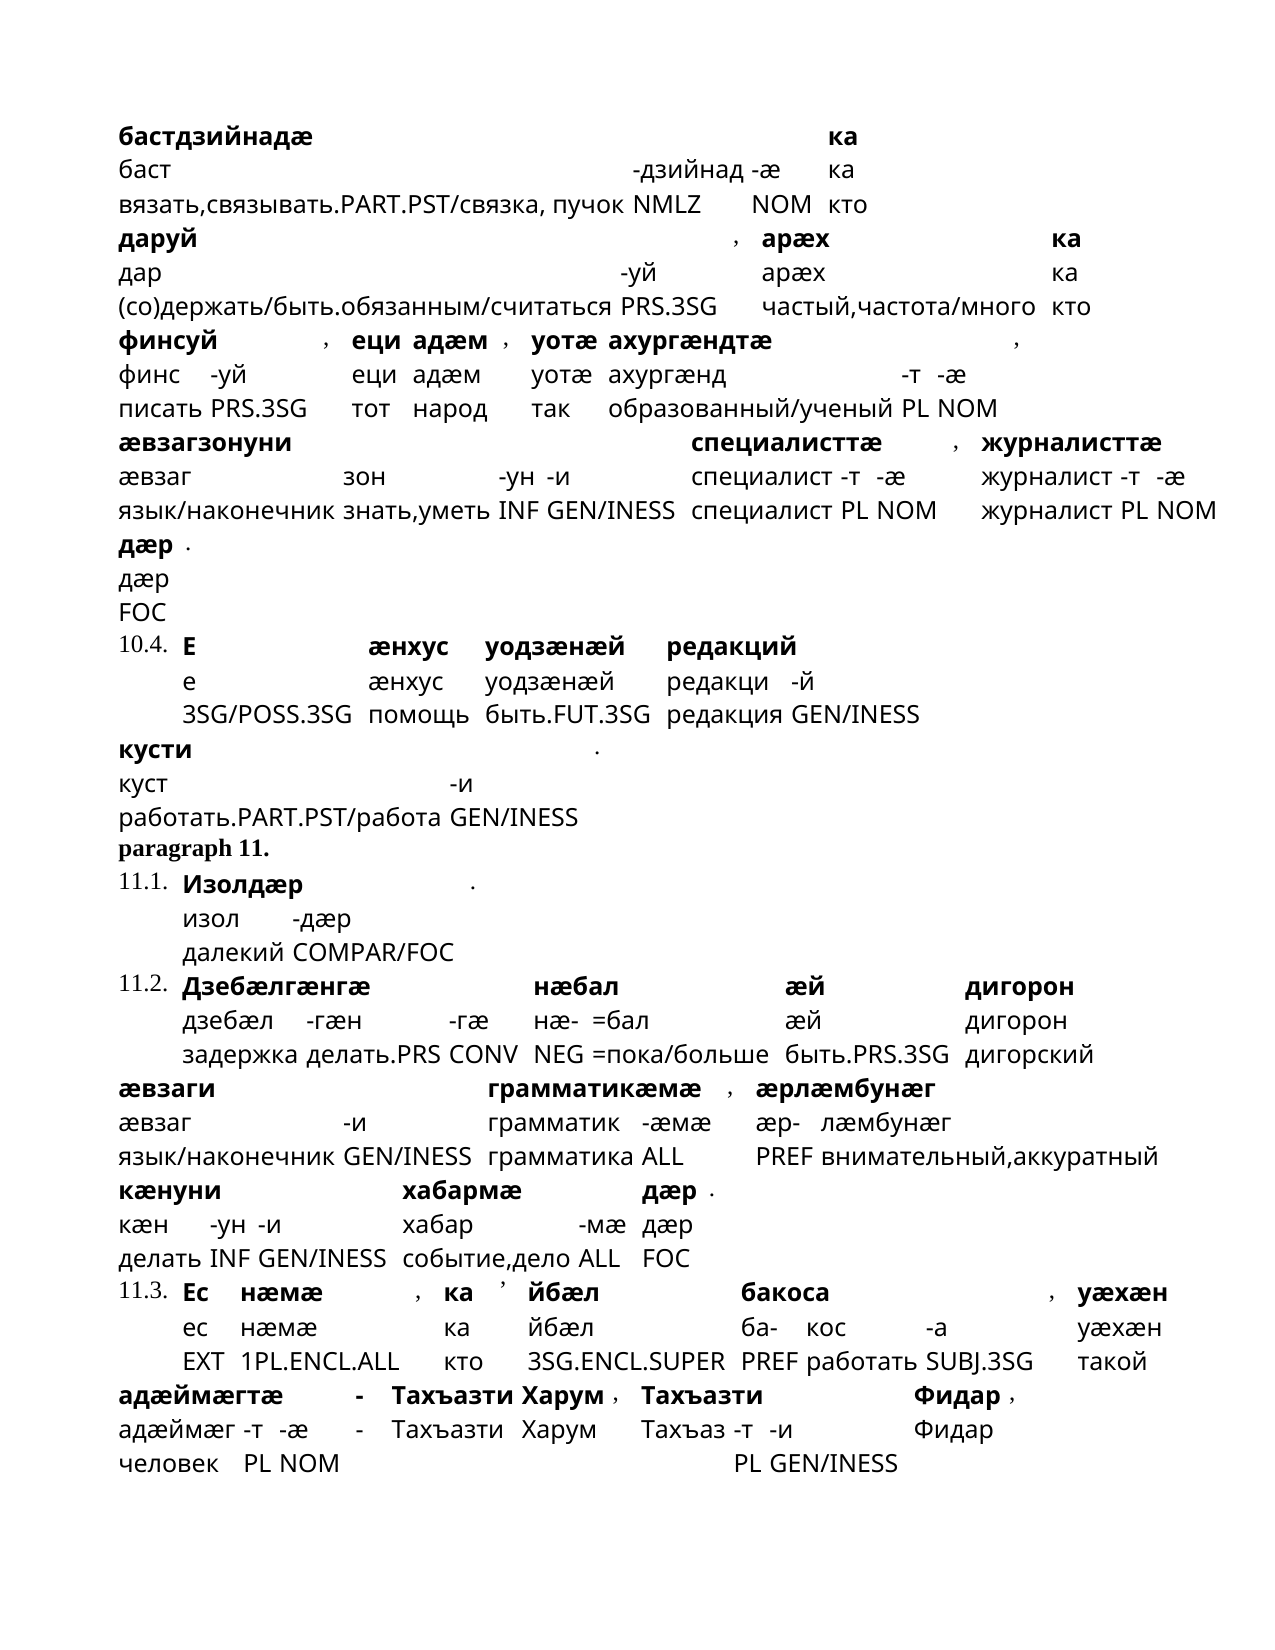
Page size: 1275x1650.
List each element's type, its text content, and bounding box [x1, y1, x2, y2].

text Тахъазти [391, 1411, 504, 1445]
text -æ [876, 459, 938, 493]
text лæмбунæг [821, 1105, 1159, 1139]
text -и [546, 459, 676, 493]
text Фидар [914, 1377, 1001, 1411]
text изол [182, 900, 284, 934]
text адæм [412, 357, 488, 391]
text бастдзийнадæ [118, 118, 820, 152]
text ахургæнд [608, 357, 893, 391]
text ка [443, 1309, 484, 1343]
text æй [784, 968, 957, 1003]
text (со)держать/быть.обязанным/считаться [118, 288, 613, 322]
text частый,частота/много [761, 288, 1036, 322]
text CONV [448, 1037, 518, 1071]
text делать.PRS [306, 1037, 441, 1071]
text дæр [118, 527, 177, 561]
text Тахъазти [391, 1377, 514, 1411]
text - [355, 1411, 376, 1445]
text йбæл [527, 1275, 733, 1309]
text -дзийнад [632, 152, 744, 186]
text еци [351, 357, 397, 391]
text уотæ [531, 357, 593, 391]
text FOC [642, 1241, 693, 1275]
text COMPAR/FOC [292, 934, 454, 968]
text -й [791, 663, 920, 697]
text INF [498, 493, 539, 527]
text адæймæгтæ [118, 1377, 348, 1411]
text NOM [1156, 493, 1217, 527]
text GEN/INESS [258, 1241, 387, 1275]
text адæймæг [118, 1411, 236, 1445]
text -и [769, 1411, 898, 1445]
text æрлæмбунæг [755, 1071, 1167, 1105]
text Тахъаз [641, 1411, 726, 1445]
text помощь [368, 697, 470, 731]
text дигорский [965, 1037, 1094, 1071]
text дигорон [965, 968, 1102, 1003]
text PREF [755, 1139, 813, 1173]
text ALL [578, 1241, 627, 1275]
text -ун [498, 459, 539, 493]
text работать [806, 1343, 918, 1377]
text -уй [210, 357, 308, 391]
text PRS.3SG [210, 391, 308, 425]
text ка [443, 1275, 491, 1309]
text -т [1120, 459, 1148, 493]
text -дæр [292, 900, 454, 934]
text образованный/ученый [608, 391, 893, 425]
text внимательный,аккуратный [821, 1139, 1159, 1173]
text GEN/INESS [343, 1139, 472, 1173]
text -уй [620, 254, 718, 288]
text -æ [1156, 459, 1217, 493]
text -мæ [578, 1207, 627, 1241]
text æвзаги [118, 1071, 480, 1105]
text арæх [761, 254, 1036, 288]
text -ун [209, 1207, 250, 1241]
text дзебæл [182, 1003, 298, 1037]
text PRS.3SG [620, 288, 718, 322]
text -а [926, 1309, 1034, 1343]
text 11.2. [118, 968, 174, 997]
text æвзагзонуни [118, 425, 683, 459]
text журналисттæ [981, 425, 1225, 459]
text грамматика [487, 1139, 634, 1173]
text еци [351, 322, 405, 357]
text GEN/INESS [449, 799, 579, 833]
text , [323, 322, 344, 351]
text . [185, 527, 206, 556]
text 3SG/POSS.3SG [182, 697, 353, 731]
text æй [784, 1003, 950, 1037]
text 11.3. [118, 1275, 174, 1304]
text æвзаг [118, 1105, 335, 1139]
text Тахъазти [641, 1377, 906, 1411]
text Фидар [914, 1411, 994, 1445]
text вязать,связывать.PART.PST/связка, пучок [118, 186, 625, 220]
text грамматикæмæ [487, 1071, 719, 1105]
text , [1049, 1275, 1070, 1304]
text быть.PRS.3SG [784, 1037, 950, 1071]
text FOC [118, 595, 170, 629]
text PL [840, 493, 869, 527]
text ба- [741, 1309, 798, 1343]
text знать,уметь [343, 493, 491, 527]
text уотæ [531, 322, 600, 357]
text адæм [412, 322, 495, 357]
text =бал [592, 1003, 769, 1037]
text кæн [118, 1207, 202, 1241]
text кто [443, 1343, 484, 1377]
text -æ [751, 152, 813, 186]
text даруй [118, 220, 725, 254]
text NOM [279, 1445, 340, 1479]
text PL [733, 1445, 762, 1479]
text журналист [981, 493, 1113, 527]
text кто [828, 186, 868, 220]
text ALL [642, 1139, 712, 1173]
text NOM [937, 391, 998, 425]
text е [182, 663, 353, 697]
text NMLZ [632, 186, 744, 220]
text ахургæндтæ [608, 322, 1006, 357]
text редакций [666, 629, 928, 663]
text -т [243, 1411, 271, 1445]
text , [727, 1071, 748, 1099]
text , [953, 425, 974, 453]
text PL [1120, 493, 1148, 527]
text нæмæ [240, 1309, 400, 1343]
text кæнуни [118, 1173, 394, 1207]
text ка [1051, 220, 1099, 254]
text редакци [666, 663, 783, 697]
text дæр [118, 561, 170, 595]
text NEG [533, 1037, 584, 1071]
text нæ- [533, 1003, 584, 1037]
text специалисттæ [691, 425, 945, 459]
text PL [243, 1445, 271, 1479]
text INF [209, 1241, 250, 1275]
text ка [828, 118, 876, 152]
text -т [901, 357, 929, 391]
text . [594, 731, 615, 760]
text -гæ [448, 1003, 518, 1037]
text , [1013, 322, 1034, 351]
text ’ [499, 1275, 520, 1304]
text , [415, 1275, 436, 1304]
text кто [1051, 288, 1092, 322]
text GEN/INESS [791, 697, 920, 731]
text кос [806, 1309, 918, 1343]
text грамматик [487, 1105, 634, 1139]
text так [531, 391, 593, 425]
text хабар [402, 1207, 571, 1241]
text народ [412, 391, 488, 425]
text нæмæ [240, 1275, 407, 1309]
text ка [828, 152, 868, 186]
text paragraph 11. [118, 833, 1249, 862]
text куст [118, 765, 442, 799]
text 3SG.ENCL.SUPER [527, 1343, 725, 1377]
text PREF [741, 1343, 798, 1377]
text событие,дело [402, 1241, 571, 1275]
text 11.1. [118, 866, 174, 895]
text 1PL.ENCL.ALL [240, 1343, 400, 1377]
text уæхæн [1077, 1309, 1162, 1343]
text дæр [642, 1173, 701, 1207]
text æр- [755, 1105, 813, 1139]
text NOM [876, 493, 938, 527]
text финс [118, 357, 203, 391]
text кусти [118, 731, 586, 765]
text -т [840, 459, 869, 493]
text писать [118, 391, 203, 425]
text -и [449, 765, 579, 799]
text язык/наконечник [118, 493, 335, 527]
text . [469, 866, 491, 895]
text PL [901, 391, 929, 425]
text быть.FUT.3SG [485, 697, 651, 731]
text , [612, 1377, 633, 1406]
text такой [1077, 1343, 1162, 1377]
text тот [351, 391, 397, 425]
text , [733, 220, 754, 249]
text йбæл [527, 1309, 725, 1343]
text Изолдæр [182, 866, 462, 900]
text нæбал [533, 968, 777, 1003]
text . [708, 1173, 729, 1202]
text дæр [642, 1207, 693, 1241]
text æнхус [368, 629, 477, 663]
text , [503, 322, 524, 351]
text делать [118, 1241, 202, 1275]
text - [355, 1377, 384, 1411]
text , [1009, 1377, 1030, 1406]
text Ес [182, 1275, 232, 1309]
text -и [343, 1105, 472, 1139]
text хабармæ [402, 1173, 634, 1207]
text Харум [522, 1377, 605, 1411]
text специалист [691, 459, 833, 493]
text Дзебæлгæнгæ [182, 968, 526, 1003]
text EXT [182, 1343, 224, 1377]
text GEN/INESS [546, 493, 676, 527]
text -и [258, 1207, 387, 1241]
text бакоса [741, 1275, 1041, 1309]
text специалист [691, 493, 833, 527]
text человек [118, 1445, 236, 1479]
text финсуй [118, 322, 315, 357]
text =пока/больше [592, 1037, 769, 1071]
text -гæн [306, 1003, 441, 1037]
text ка [1051, 254, 1092, 288]
text -æ [279, 1411, 340, 1445]
text далекий [182, 934, 284, 968]
text NOM [751, 186, 813, 220]
text язык/наконечник [118, 1139, 335, 1173]
text SUBJ.3SG [926, 1343, 1034, 1377]
text уодзæнæй [485, 663, 651, 697]
text дигорон [965, 1003, 1094, 1037]
text задержка [182, 1037, 298, 1071]
text зон [343, 459, 491, 493]
text -æмæ [642, 1105, 712, 1139]
text дар [118, 254, 613, 288]
text 10.4. [118, 629, 174, 658]
text журналист [981, 459, 1113, 493]
text -æ [937, 357, 998, 391]
text æвзаг [118, 459, 335, 493]
text -т [733, 1411, 762, 1445]
text Е [182, 629, 360, 663]
text уодзæнæй [485, 629, 659, 663]
text GEN/INESS [769, 1445, 898, 1479]
text уæхæн [1077, 1275, 1170, 1309]
text арæх [761, 220, 1044, 254]
text работать.PART.PST/работа [118, 799, 442, 833]
text Харум [522, 1411, 597, 1445]
text баст [118, 152, 625, 186]
text ес [182, 1309, 224, 1343]
text редакция [666, 697, 783, 731]
text æнхус [368, 663, 470, 697]
